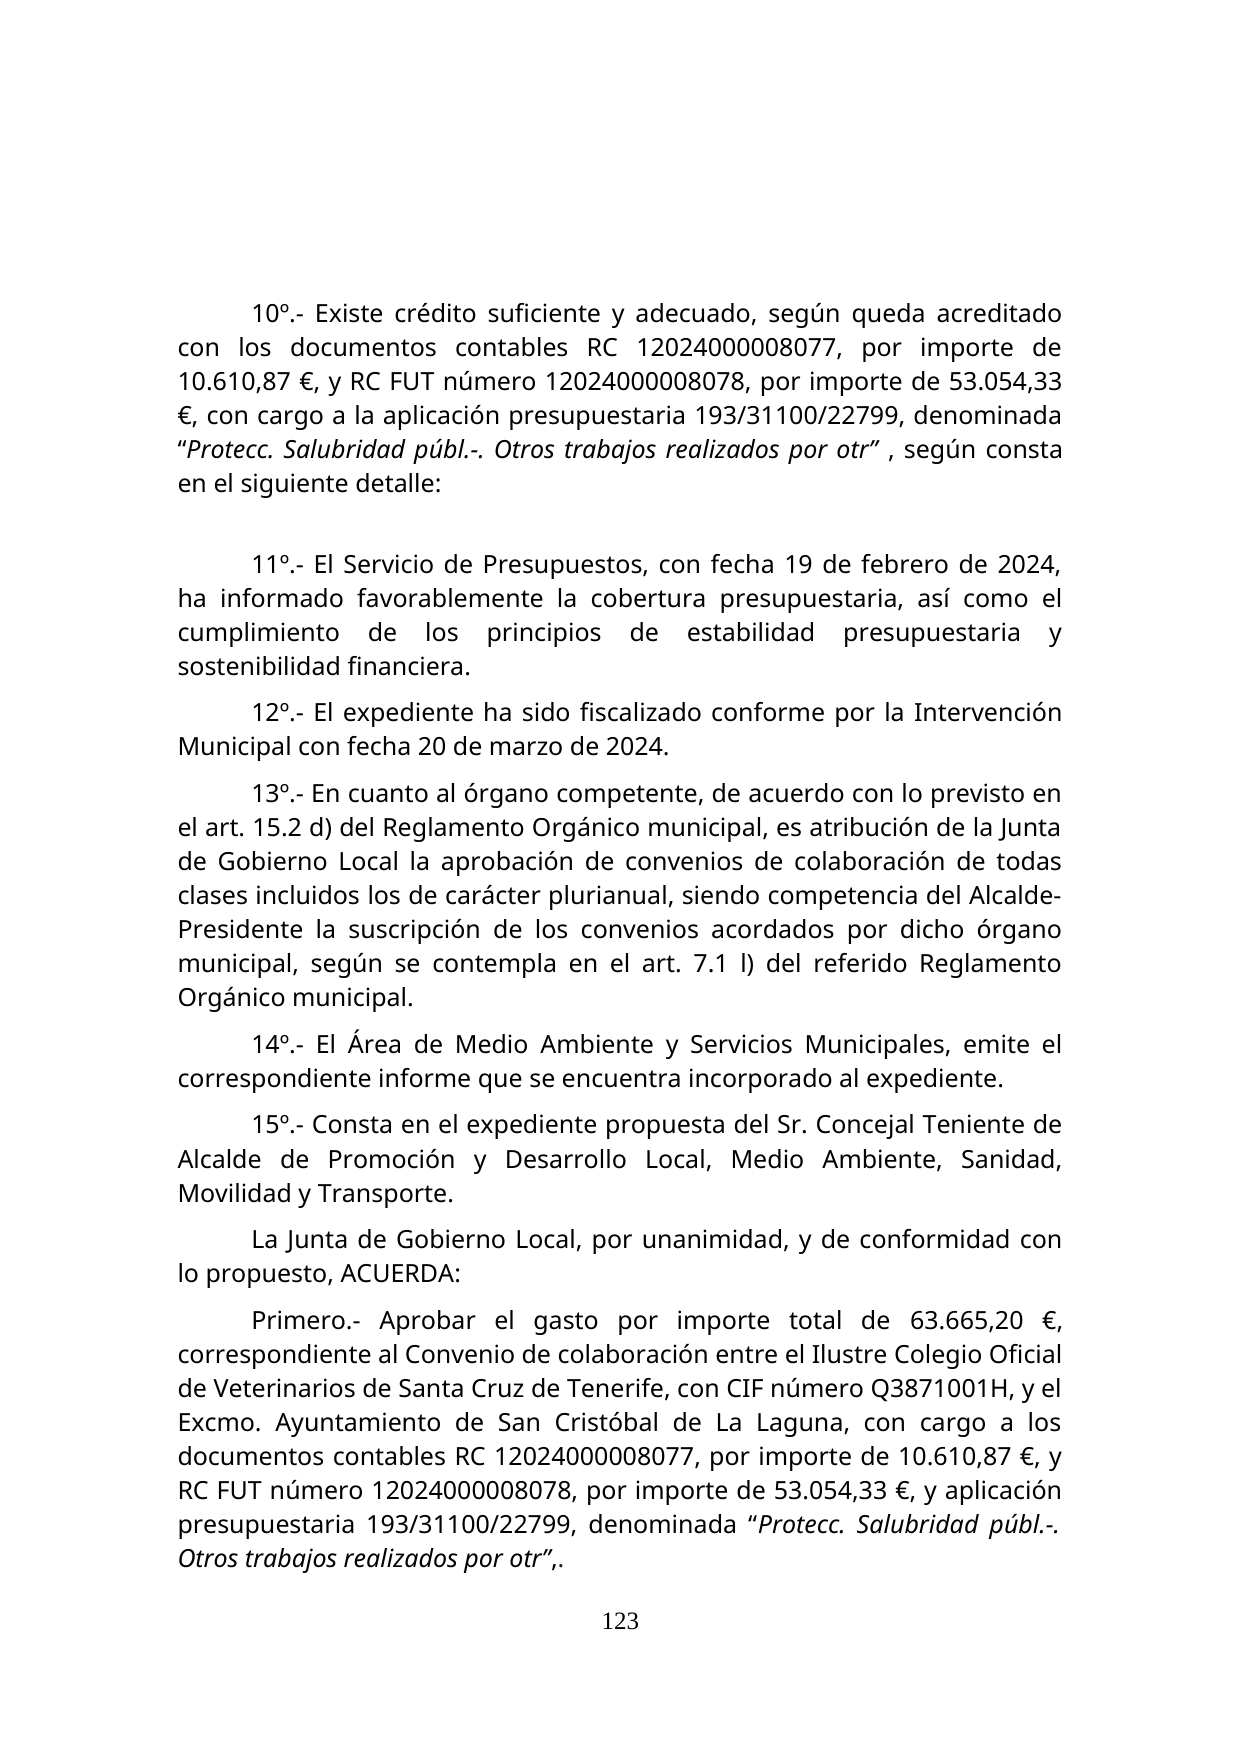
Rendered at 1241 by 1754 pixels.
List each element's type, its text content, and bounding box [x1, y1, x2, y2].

text 13º.- En cuanto al órgano competente, de acuerdo con lo previsto en el art. 15.2 d) del Reglamento Orgánico municipal, es atribución de la Junta de Gobierno Local la aprobación de convenios de colaboración de todas clases incluidos los de carácter plurianual, siendo competencia del Alcalde-Presidente la suscripción de los convenios acordados por dicho órgano municipal, según se contempla en el art. 7.1 l) del referido Reglamento Orgánico municipal. [177, 776, 1063, 1014]
text 12º.- El expediente ha sido fiscalizado conforme por la Intervención Municipal con fecha 20 de marzo de 2024. [177, 695, 1063, 763]
text Primero.- Aprobar el gasto por importe total de 63.665,20 €, correspondiente al Convenio de colaboración entre el Ilustre Colegio Oficial de Veterinarios de Santa Cruz de Tenerife, con CIF número Q3871001H, y el Excmo. Ayuntamiento de San Cristóbal de La Laguna, con cargo a los documentos contables RC 12024000008077, por importe de 10.610,87 €, y RC FUT número 12024000008078, por importe de 53.054,33 €, y aplicación presupuestaria 193/31100/22799, denominada “Protecc. Salubridad públ.-. Otros trabajos realizados por otr”,. [177, 1302, 1063, 1575]
text 15º.- Consta en el expediente propuesta del Sr. Concejal Teniente de Alcalde de Promoción y Desarrollo Local, Medio Ambiente, Sanidad, Movilidad y Transporte. [177, 1107, 1063, 1209]
text 14º.- El Área de Medio Ambiente y Servicios Municipales, emite el correspondiente informe que se encuentra incorporado al expediente. [177, 1027, 1063, 1095]
text La Junta de Gobierno Local, por unanimidad, y de conformidad con lo propuesto, ACUERDA: [177, 1222, 1063, 1290]
text 11º.- El Servicio de Presupuestos, con fecha 19 de febrero de 2024, ha informado favorablemente la cobertura presupuestaria, así como el cumplimiento de los principios de estabilidad presupuestaria y sostenibilidad financiera. [177, 546, 1063, 682]
text 10º.- Existe crédito suficiente y adecuado, según queda acreditado con los documentos contables RC 12024000008077, por importe de 10.610,87 €, y RC FUT número 12024000008078, por importe de 53.054,33 €, con cargo a la aplicación presupuestaria 193/31100/22799, denominada “Protecc. Salubridad públ.-. Otros trabajos realizados por otr” , según consta en el siguiente detalle: [177, 295, 1063, 500]
